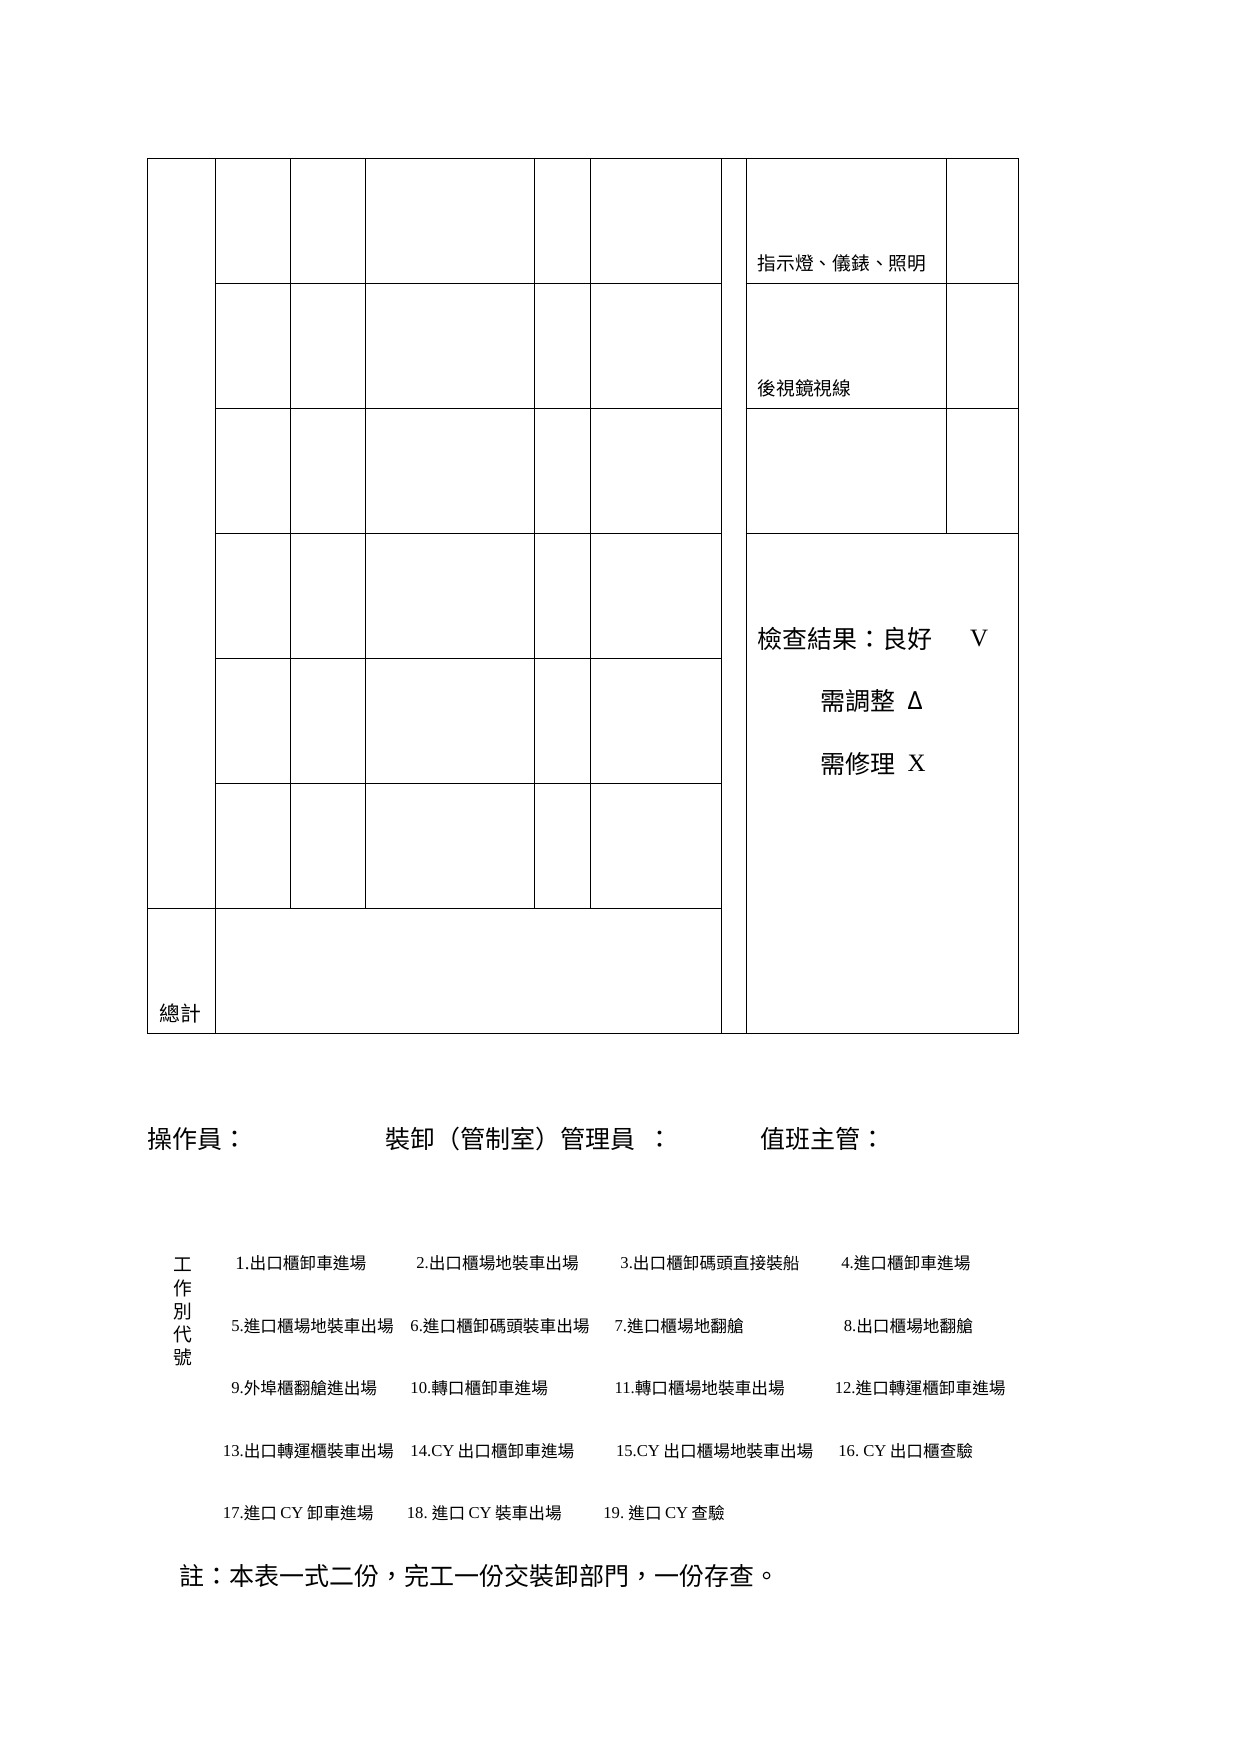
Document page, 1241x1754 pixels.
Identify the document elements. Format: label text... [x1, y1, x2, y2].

text 13.出口轉運櫃裝車出場 14.CY出口櫃卸車進場 15.CY出口櫃場地裝車出場 16. CY出口櫃查驗 [148, 1408, 1092, 1471]
table_cell [291, 784, 365, 908]
table_cell [535, 159, 590, 283]
table_cell [216, 409, 290, 533]
table_cell [591, 659, 721, 783]
table_cell [591, 159, 721, 283]
table_cell [148, 159, 215, 908]
table_cell [291, 534, 365, 658]
table_cell 檢查結果：良好 V 需調整 Δ 需修理 X [747, 534, 1018, 1033]
table_cell [535, 284, 590, 408]
table_cell [591, 534, 721, 658]
table_header [722, 159, 746, 1033]
table_cell [591, 784, 721, 908]
table_cell [947, 284, 1018, 408]
table_cell [591, 284, 721, 408]
table_cell [291, 159, 365, 283]
table_cell [216, 784, 290, 908]
table_cell [216, 284, 290, 408]
table_cell [291, 659, 365, 783]
table_cell 後視鏡視線 [747, 284, 946, 408]
table_cell [366, 409, 534, 533]
table_cell [366, 159, 534, 283]
text 註：本表一式二份，完工一份交裝卸部門，一份存查。 [148, 1533, 1092, 1596]
text 9.外埠櫃翻艙進出場 10.轉口櫃卸車進場 11.轉口櫃場地裝車出場 12.進口轉運櫃卸車進場 [204, 1346, 1092, 1408]
table_cell [535, 659, 590, 783]
text 1.出口櫃卸車進場 2.出口櫃場地裝車出場 3.出口櫃卸碼頭直接裝船 4.進口櫃卸車進場 [129, 1221, 1092, 1428]
text 17.進口CY卸車進場 18. 進口CY裝車出場 19. 進口CY查驗 [148, 1471, 1092, 1533]
table_cell [216, 909, 721, 1033]
text 5.進口櫃場地裝車出場 6.進口櫃卸碼頭裝車出場 7.進口櫃場地翻艙 8.出口櫃場地翻艙 [204, 1283, 1092, 1346]
table_cell [216, 659, 290, 783]
table_cell [216, 159, 290, 283]
table_cell [535, 534, 590, 658]
table_cell [366, 659, 534, 783]
table_cell 指示燈、儀錶、照明 [747, 159, 946, 283]
table_cell 總計 [148, 909, 215, 1033]
table_cell [366, 534, 534, 658]
table_cell [291, 409, 365, 533]
table_cell [216, 534, 290, 658]
table_cell [591, 409, 721, 533]
table_cell [947, 159, 1018, 283]
text 工 作 別 代 號 [169, 1255, 196, 1413]
table_cell [366, 284, 534, 408]
table_cell [366, 784, 534, 908]
text 操作員： 裝卸（管制室）管理員 ： 值班主管： [148, 1096, 1092, 1158]
table_cell [947, 409, 1018, 533]
table_cell [291, 284, 365, 408]
table_cell [747, 409, 946, 533]
table_cell [535, 784, 590, 908]
table_cell [535, 409, 590, 533]
